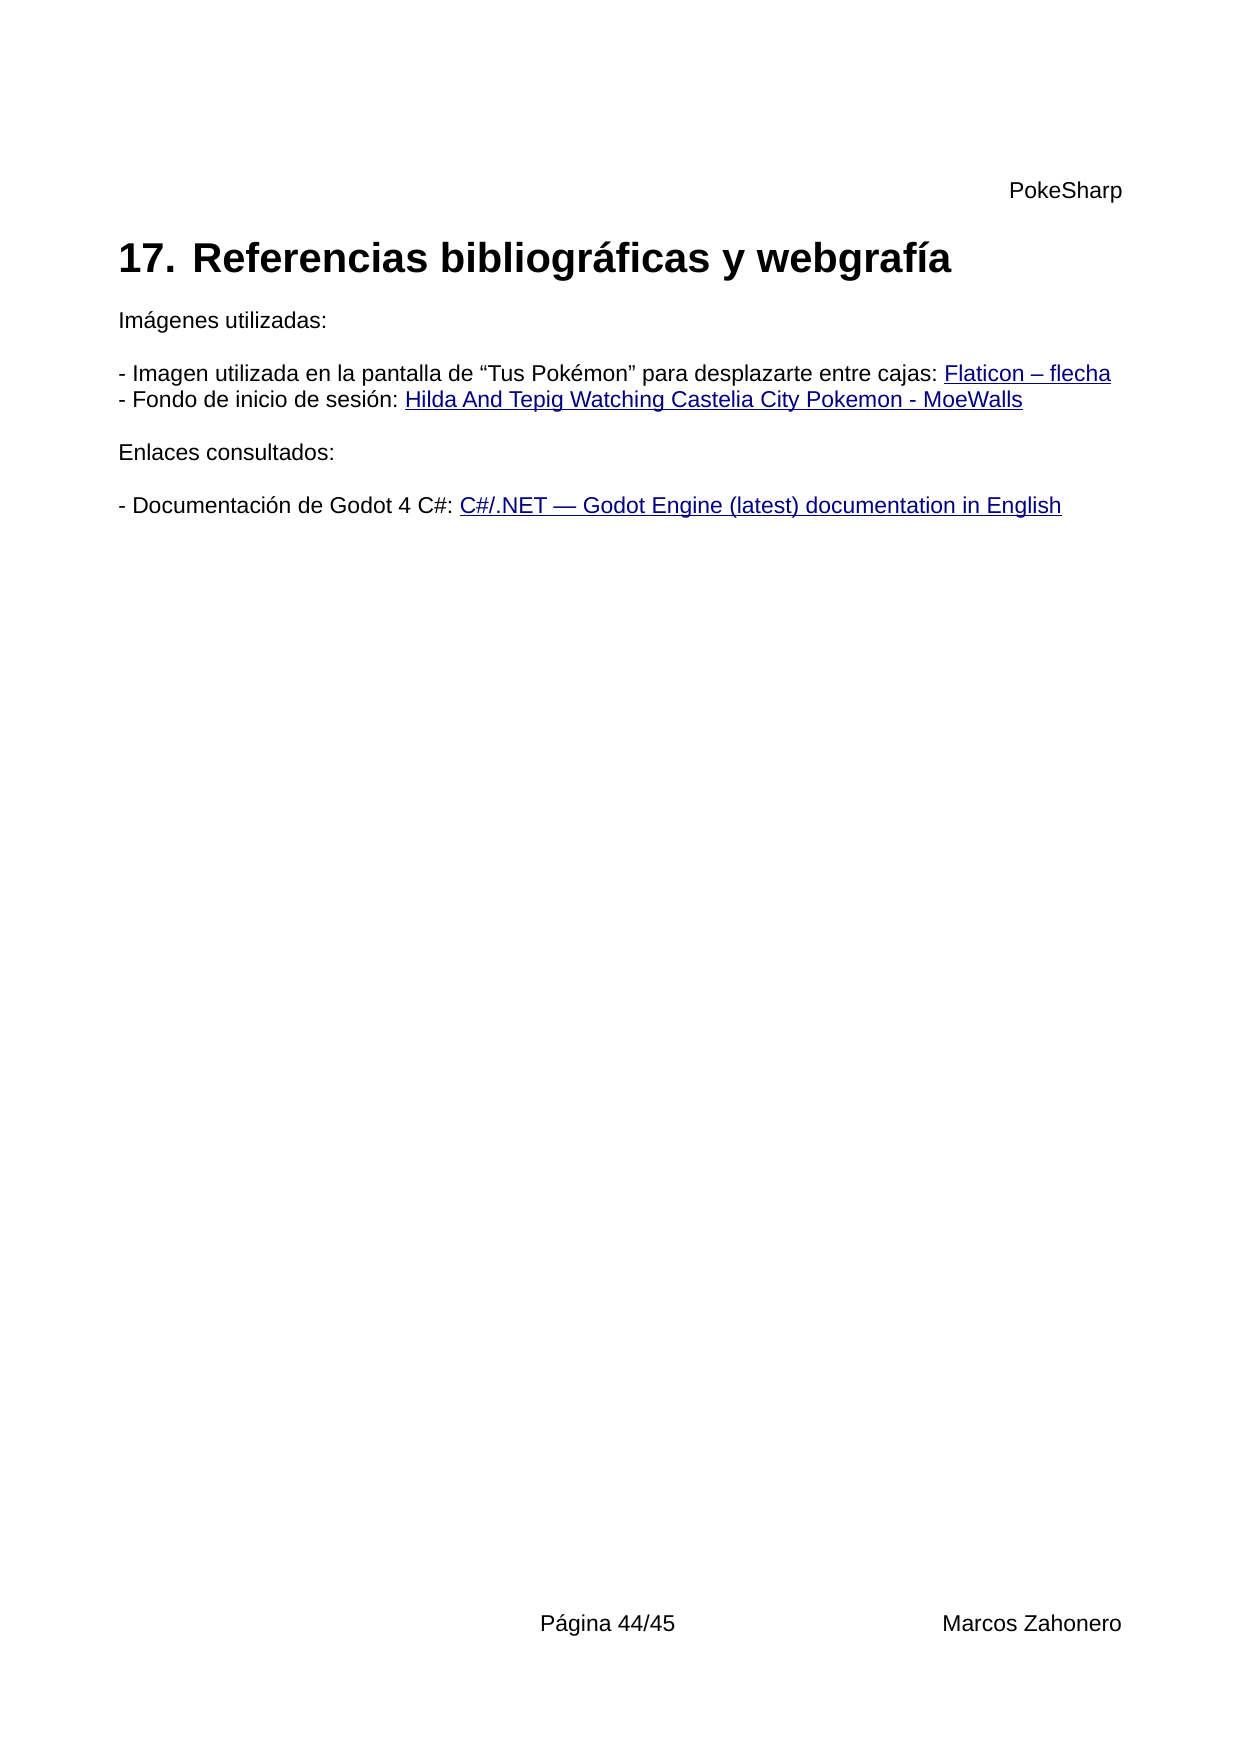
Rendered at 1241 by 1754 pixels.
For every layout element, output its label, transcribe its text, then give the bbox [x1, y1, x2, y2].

text Enlaces consultados: [118, 439, 1122, 465]
text Imágenes utilizadas: [118, 307, 1122, 334]
text - Documentación de Godot 4 C#: C#/.NET — Godot Engine (latest) documentation in English [118, 492, 1122, 518]
text - Imagen utilizada en la pantalla de “Tus Pokémon” para desplazarte entre cajas: Flaticon – flecha [118, 360, 1122, 386]
text - Fondo de inicio de sesión: Hilda And Tepig Watching Castelia City Pokemon - MoeWalls [118, 386, 1122, 413]
subtitle Referencias bibliográficas y webgrafía [118, 233, 1122, 281]
